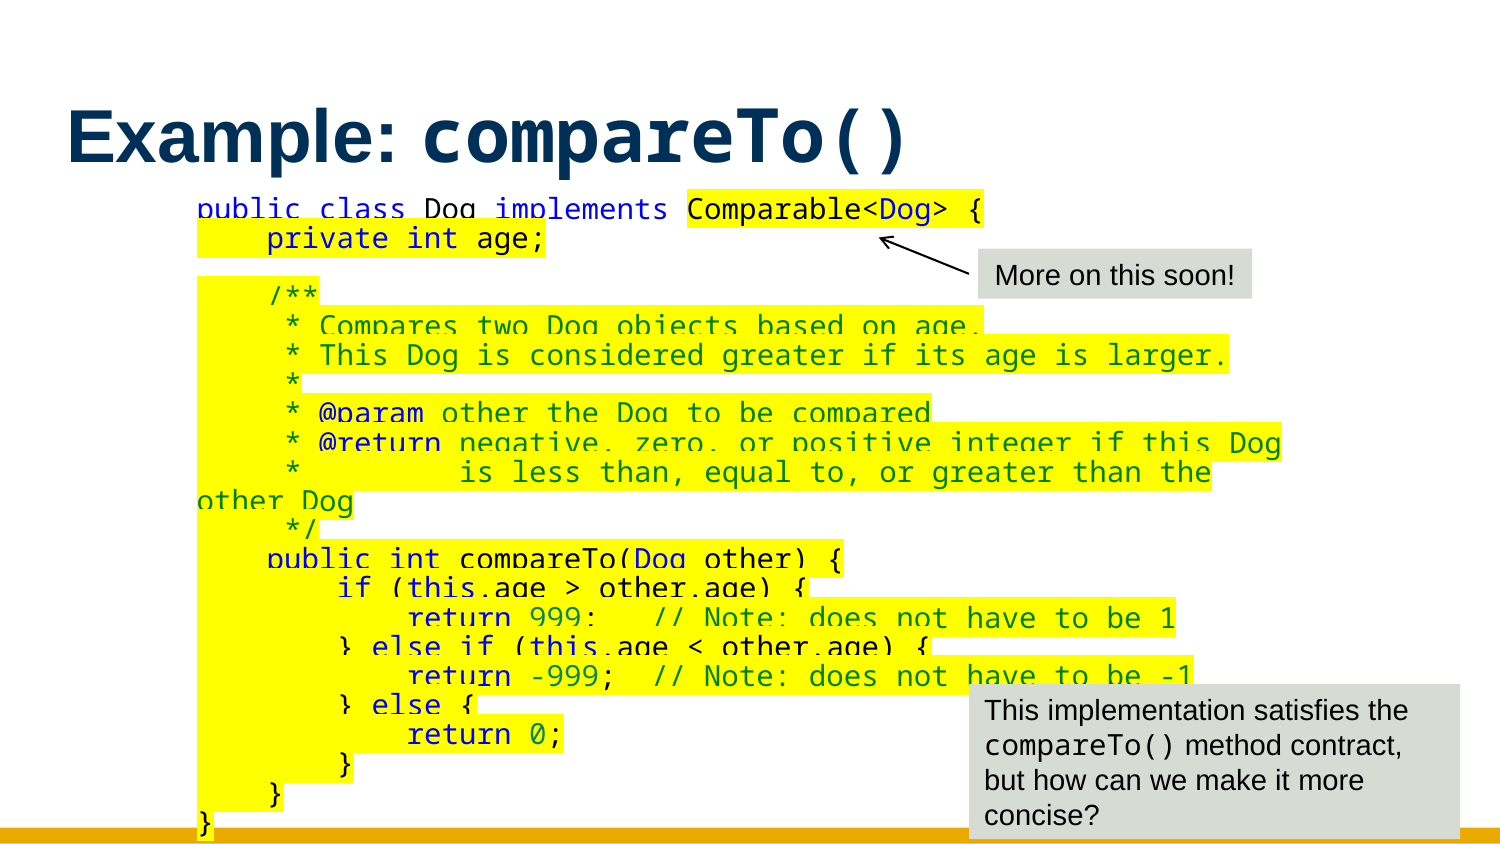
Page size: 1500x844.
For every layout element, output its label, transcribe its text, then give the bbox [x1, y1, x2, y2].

text_box More on this soon! [978, 248, 1253, 299]
title Example: compareTo() [51, 72, 1449, 189]
text_box public class Dog implements Comparable<Dog> { private int age; /** * Compares two Dog objects based on age. * This Dog is considered greater if its age is larger. * * @param other the Dog to be compared * @return negative, zero, or positive integer if this Dog * is less than, equal to, or greater than the other Dog */ public int compareTo(Dog other) { if (this.age > other.age) { return 999; // Note: does not have to be 1 } else if (this.age < other.age) { return -999; // Note: does not have to be -1 } else { return 0; } } } [181, 188, 1319, 844]
text_box This implementation satisfies the compareTo() method contract, but how can we make it more concise? [969, 684, 1461, 840]
